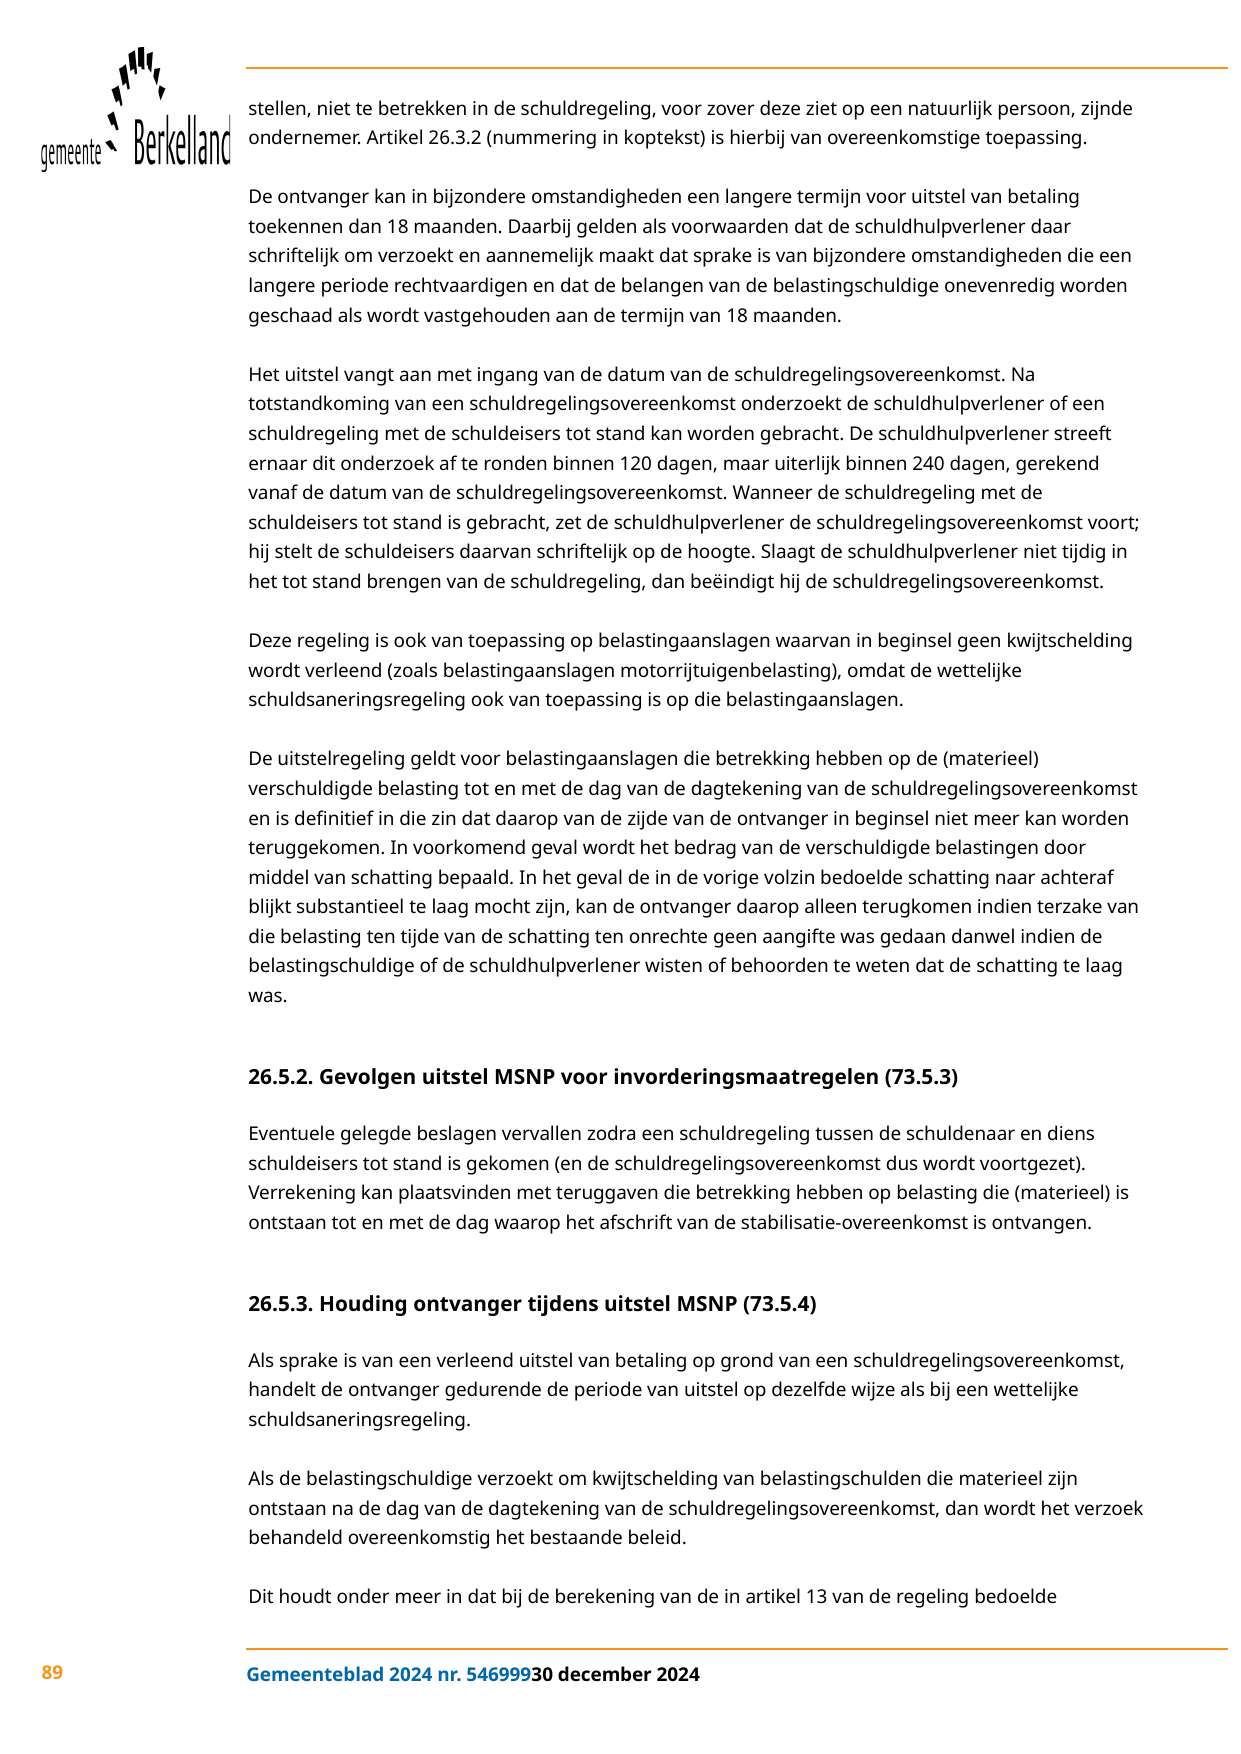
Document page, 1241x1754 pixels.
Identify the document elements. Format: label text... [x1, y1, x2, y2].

text De ontvanger kan in bijzondere omstandigheden een langere termijn voor uitstel van betaling toekennen dan 18 maanden. Daarbij gelden als voorwaarden dat de schuldhulpverlener daar schriftelijk om verzoekt en aannemelijk maakt dat sprake is van bijzondere omstandigheden die een langere periode rechtvaardigen en dat de belangen van de belastingschuldige onevenredig worden geschaad als wordt vastgehouden aan de termijn van 18 maanden. [248, 183, 1152, 328]
text 26.5.2. Gevolgen uitstel MSNP voor invorderingsmaatregelen (73.5.3) [248, 1062, 1152, 1091]
text Verrekening kan plaatsvinden met teruggaven die betrekking hebben op belasting die (materieel) is ontstaan tot en met de dag waarop het afschrift van de stabilisatie-overeenkomst is ontvangen. [248, 1179, 1152, 1235]
picture [41, 47, 231, 172]
text De uitstelregeling geldt voor belastingaanslagen die betrekking hebben op de (materieel) verschuldigde belasting tot en met de dag van de dagtekening van de schuldregelingsovereenkomst en is definitief in die zin dat daarop van de zijde van de ontvanger in beginsel niet meer kan worden teruggekomen. In voorkomend geval wordt het bedrag van de verschuldigde belastingen door middel van schatting bepaald. In het geval de in de vorige volzin bedoelde schatting naar achteraf blijkt substantieel te laag mocht zijn, kan de ontvanger daarop alleen terugkomen indien terzake van die belasting ten tijde van de schatting ten onrechte geen aangifte was gedaan danwel indien de belastingschuldige of de schuldhulpverlener wisten of behoorden te weten dat de schatting te laag was. [248, 746, 1152, 1008]
text Als sprake is van een verleend uitstel van betaling op grond van een schuldregelingsovereenkomst, handelt de ontvanger gedurende de periode van uitstel op dezelfde wijze als bij een wettelijke schuldsaneringsregeling. [248, 1347, 1152, 1432]
text Als de belastingschuldige verzoekt om kwijtschelding van belastingschulden die materieel zijn ontstaan na de dag van de dagtekening van de schuldregelingsovereenkomst, dan wordt het verzoek behandeld overeenkomstig het bestaande beleid. [248, 1465, 1152, 1550]
text Deze regeling is ook van toepassing op belastingaanslagen waarvan in beginsel geen kwijtschelding wordt verleend (zoals belastingaanslagen motorrijtuigenbelasting), omdat de wettelijke schuldsaneringsregeling ook van toepassing is op die belastingaanslagen. [248, 627, 1152, 712]
text stellen, niet te betrekken in de schuldregeling, voor zover deze ziet op een natuurlijk persoon, zijnde ondernemer. Artikel 26.3.2 (nummering in koptekst) is hierbij van overeenkomstige toepassing. [248, 95, 1152, 150]
text 26.5.3. Houding ontvanger tijdens uitstel MSNP (73.5.4) [248, 1289, 1152, 1317]
text Eventuele gelegde beslagen vervallen zodra een schuldregeling tussen de schuldenaar en diens schuldeisers tot stand is gekomen (en de schuldregelingsovereenkomst dus wordt voortgezet). [248, 1120, 1152, 1176]
text Dit houdt onder meer in dat bij de berekening van de in artikel 13 van de regeling bedoelde [248, 1584, 1152, 1609]
text Het uitstel vangt aan met ingang van de datum van de schuldregelingsovereenkomst. Na totstandkoming van een schuldregelingsovereenkomst onderzoekt de schuldhulpverlener of een schuldregeling met de schuldeisers tot stand kan worden gebracht. De schuldhulpverlener streeft ernaar dit onderzoek af te ronden binnen 120 dagen, maar uiterlijk binnen 240 dagen, gerekend vanaf de datum van de schuldregelingsovereenkomst. Wanneer de schuldregeling met de schuldeisers tot stand is gebracht, zet de schuldhulpverlener de schuldregelingsovereenkomst voort; hij stelt de schuldeisers daarvan schriftelijk op de hoogte. Slaagt de schuldhulpverlener niet tijdig in het tot stand brengen van de schuldregeling, dan beëindigt hij de schuldregelingsovereenkomst. [248, 361, 1152, 594]
